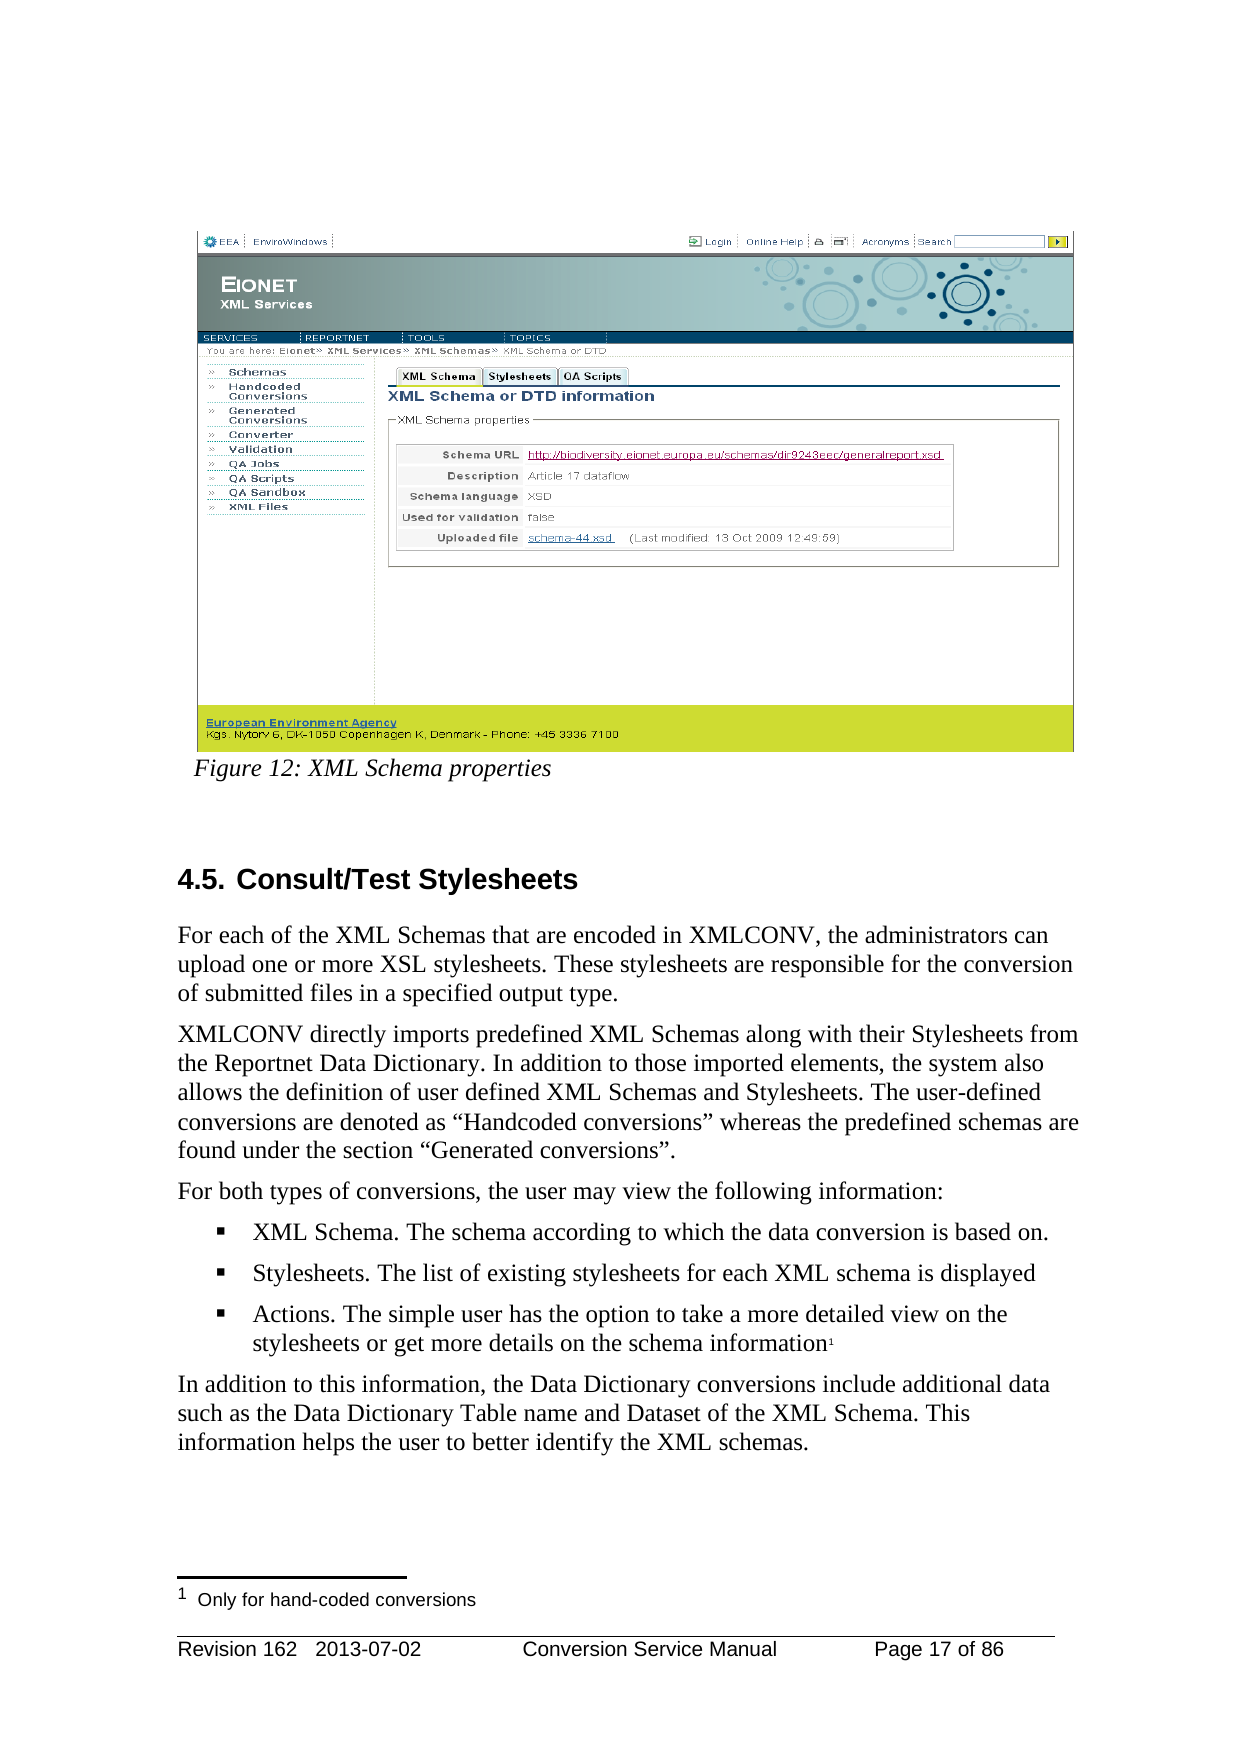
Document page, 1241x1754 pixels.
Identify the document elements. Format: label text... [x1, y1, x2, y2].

list Only for hand-coded conversions [177, 1583, 1092, 1610]
list Actions. The simple user has the option to take a more detailed view on the stylesheets or get more details on the schema information [215, 1299, 1092, 1357]
list Stylesheets. The list of existing stylesheets for each XML schema is displayed [215, 1258, 1092, 1287]
text Figure 12: XML Schema properties [194, 753, 1078, 782]
text In addition to this information, the Data Dictionary conversions include additional data such as the Data Dictionary Table name and Dataset of the XML Schema. This information helps the user to better identify the XML schemas. [177, 1369, 1092, 1456]
text XMLCONV directly imports predefined XML Schemas along with their Stylesheets from the Reportnet Data Dictionary. In addition to those imported elements, the system also allows the definition of user defined XML Schemas and Stylesheets. The user-defined conversions are denoted as “Handcoded conversions” whereas the predefined schemas are found under the section “Generated conversions”. [177, 1019, 1092, 1164]
subtitle Consult/Test Stylesheets [177, 862, 1092, 895]
text For each of the XML Schemas that are encoded in XMLCONV, the administrators can upload one or more XSL stylesheets. These stylesheets are responsible for the conversion of submitted files in a specified output type. [177, 920, 1092, 1007]
text For both types of conversions, the user may view the following information: [177, 1176, 1092, 1205]
list XML Schema. The schema according to which the data conversion is based on. [215, 1217, 1092, 1246]
